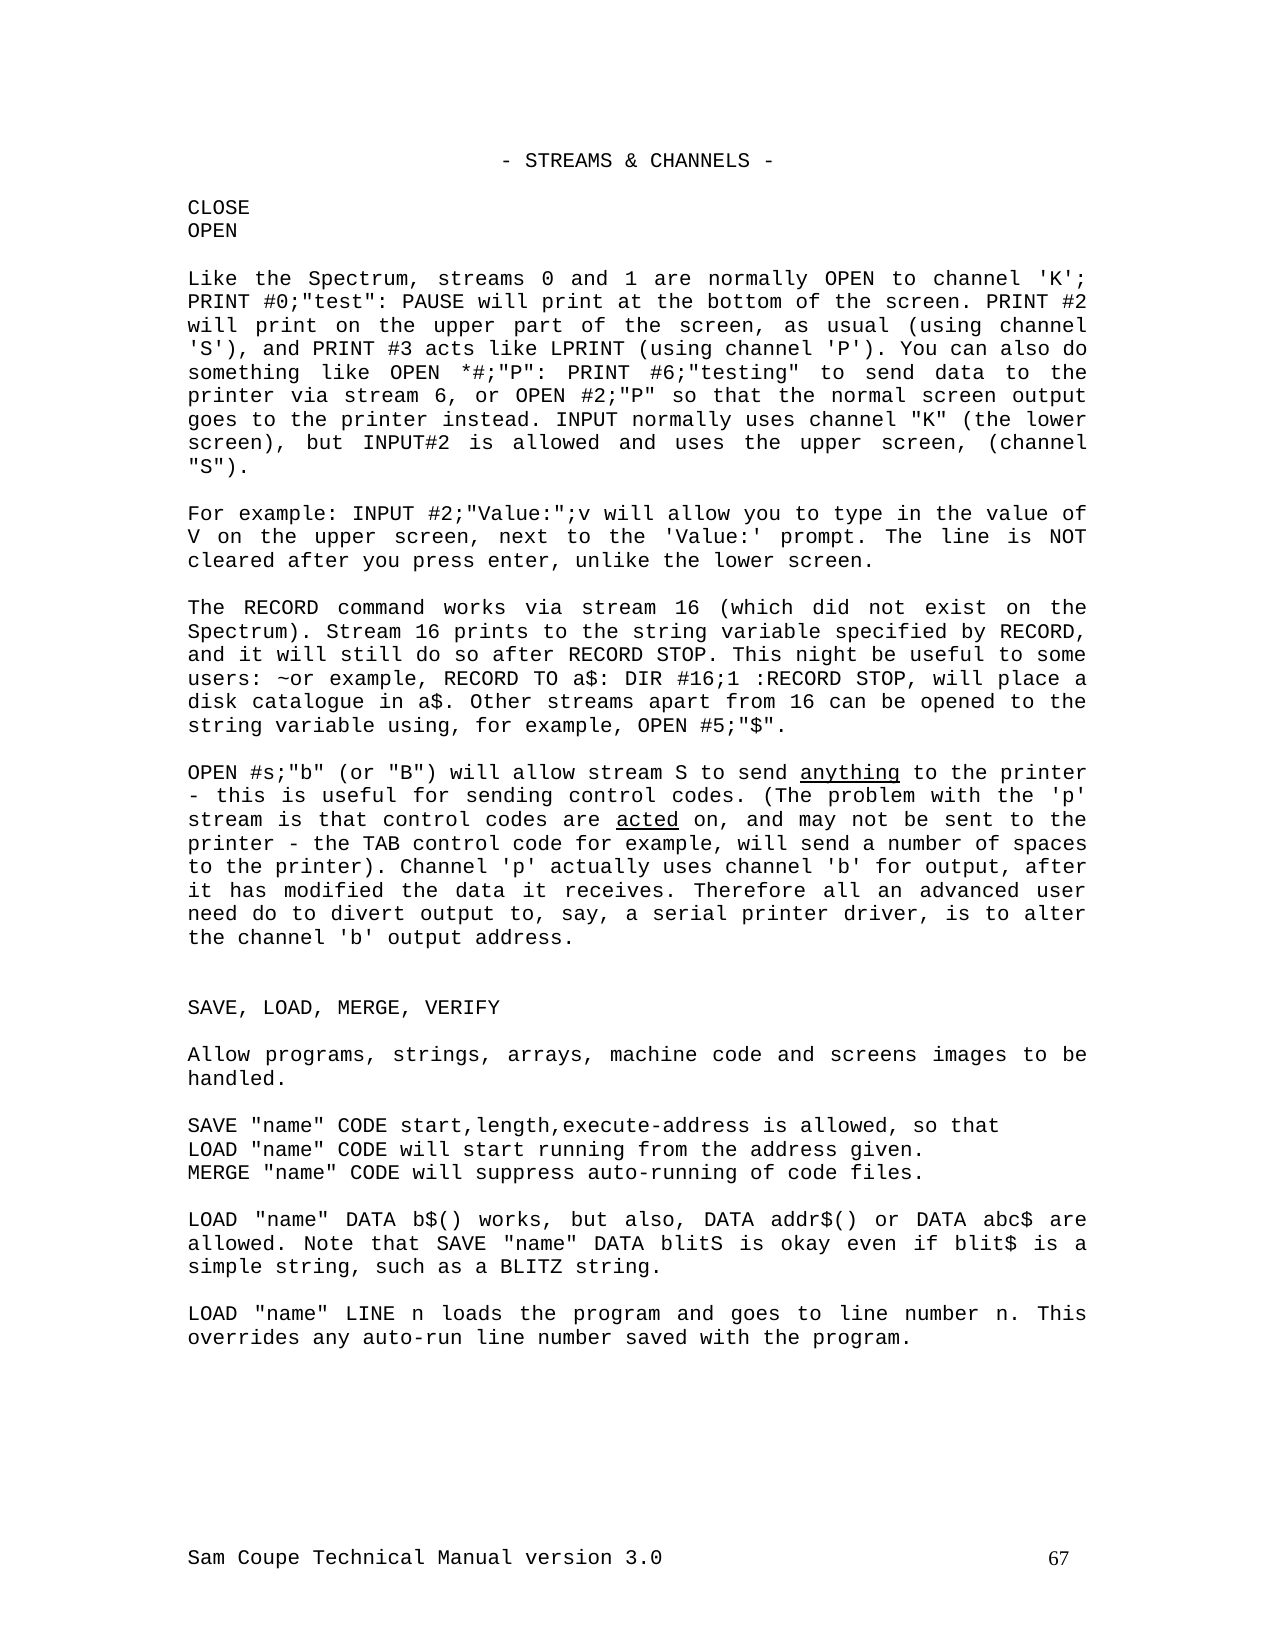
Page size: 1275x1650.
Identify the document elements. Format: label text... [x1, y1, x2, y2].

text OPEN [187, 221, 1087, 244]
text LOAD "name" LINE n loads the program and goes to line number n. This overrides any auto-run line number saved with the program. [187, 1303, 1087, 1351]
text LOAD "name" DATA b$() works, but also, DATA addr$() or DATA abc$ are allowed. Note that SAVE "name" DATA blitS is okay even if blit$ is a simple string, such as a BLITZ string. [187, 1209, 1087, 1280]
text Like the Spectrum, streams 0 and 1 are normally OPEN to channel 'K'; PRINT #0;"test": PAUSE will print at the bottom of the screen. PRINT #2 will print on the upper part of the screen, as usual (using channel 'S'), and PRINT #3 acts like LPRINT (using channel 'P'). You can also do something like OPEN *#;"P": PRINT #6;"testing" to send data to the printer via stream 6, or OPEN #2;"P" so that the normal screen output goes to the printer instead. INPUT normally uses channel "K" (the lower screen), but INPUT#2 is allowed and uses the upper screen, (channel "S"). [187, 268, 1087, 479]
text CLOSE [187, 197, 1087, 221]
text SAVE, LOAD, MERGE, VERIFY [187, 997, 1087, 1021]
text For example: INPUT #2;"Value:";v will allow you to type in the value of V on the upper screen, next to the 'Value:' prompt. The line is NOT cleared after you press enter, unlike the lower screen. [187, 503, 1087, 574]
text LOAD "name" CODE will start running from the address given. [187, 1139, 1087, 1162]
text The RECORD command works via stream 16 (which did not exist on the Spectrum). Stream 16 prints to the string variable specified by RECORD, and it will still do so after RECORD STOP. This night be useful to some users: ~or example, RECORD TO a$: DIR #16;1 :RECORD STOP, will place a disk catalogue in a$. Other streams apart from 16 can be opened to the string variable using, for example, OPEN #5;"$". [187, 597, 1087, 738]
text - STREAMS & CHANNELS - [187, 150, 1087, 173]
text SAVE "name" CODE start,length,execute-address is allowed, so that [187, 1115, 1087, 1139]
text Allow programs, strings, arrays, machine code and screens images to be handled. [187, 1044, 1087, 1092]
text MERGE "name" CODE will suppress auto-running of code files. [187, 1162, 1087, 1186]
text OPEN #s;"b" (or "B") will allow stream S to send anything to the printer - this is useful for sending control codes. (The problem with the 'p' stream is that control codes are acted on, and may not be sent to the printer - the TAB control code for example, will send a number of spaces to the printer). Channel 'p' actually uses channel 'b' for output, after it has modified the data it receives. Therefore all an advanced user need do to divert output to, say, a serial printer driver, is to alter the channel 'b' output address. [187, 762, 1087, 950]
